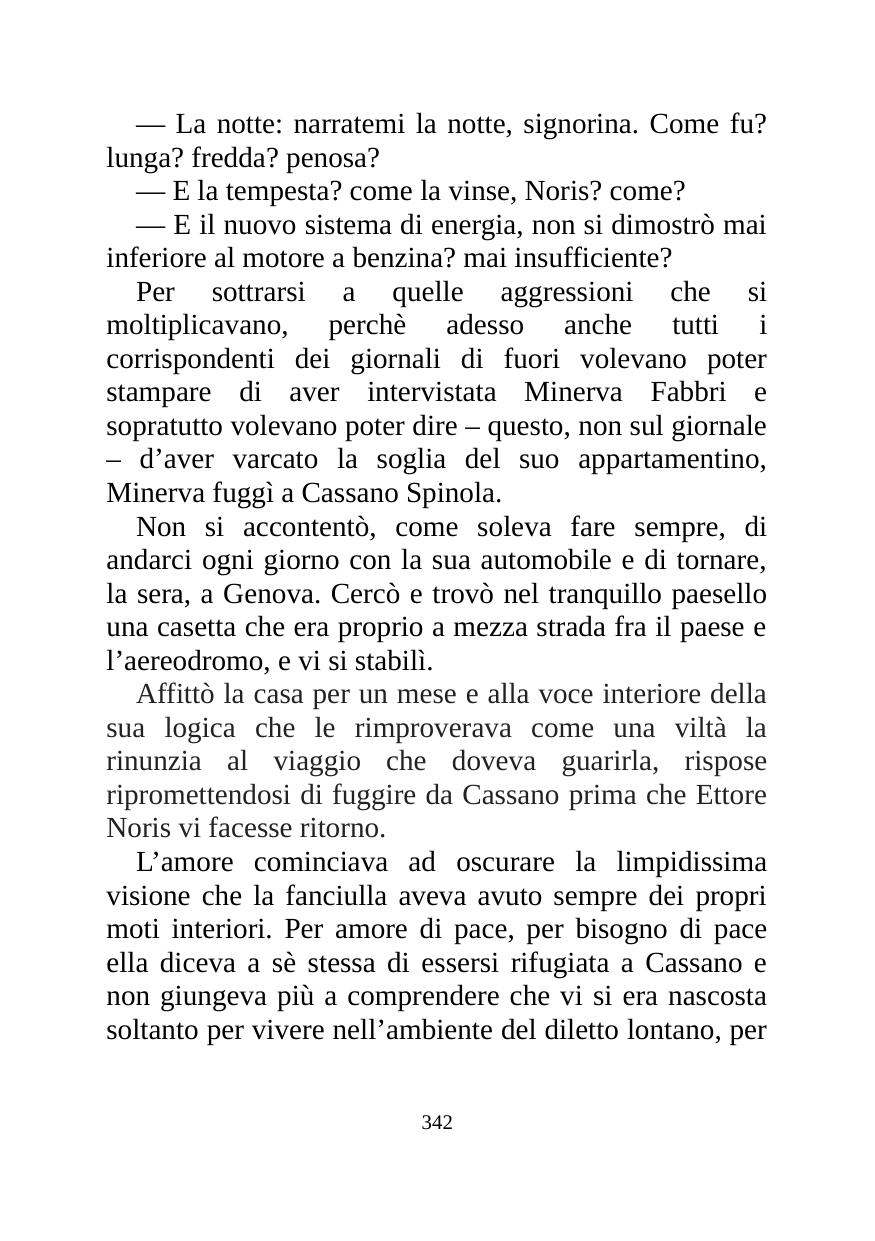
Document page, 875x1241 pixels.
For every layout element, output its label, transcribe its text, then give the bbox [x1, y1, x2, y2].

text Affittò la casa per un mese e alla voce interiore della sua logica che le rimproverava come una viltà la rinunzia al viaggio che doveva guarirla, rispose ripromettendosi di fuggire da Cassano prima che Ettore Noris vi facesse ritorno. [106, 676, 768, 844]
text — E il nuovo sistema di energia, non si dimostrò mai inferiore al motore a benzina? mai insufficiente? [106, 207, 768, 274]
text L’amore cominciava ad oscurare la limpidissima visione che la fanciulla aveva avuto sempre dei propri moti interiori. Per amore di pace, per bisogno di pace ella diceva a sè stessa di essersi rifugiata a Cassano e non giungeva più a comprendere che vi si era nascosta soltanto per vivere nell’ambiente del diletto lontano, per [106, 844, 768, 1045]
text Per sottrarsi a quelle aggressioni che si moltiplicavano, perchè adesso anche tutti i corrispondenti dei giornali di fuori volevano poter stampare di aver intervistata Minerva Fabbri e sopratutto volevano poter dire – questo, non sul giornale – d’aver varcato la soglia del suo appartamentino, Minerva fuggì a Cassano Spinola. [106, 274, 768, 509]
text — La notte: narratemi la notte, signorina. Come fu? lunga? fredda? penosa? [106, 106, 768, 173]
text — E la tempesta? come la vinse, Noris? come? [106, 173, 768, 207]
text Non si accontentò, come soleva fare sempre, di andarci ogni giorno con la sua automobile e di tornare, la sera, a Genova. Cercò e trovò nel tranquillo paesello una casetta che era proprio a mezza strada fra il paese e l’aereodromo, e vi si stabilì. [106, 509, 768, 676]
